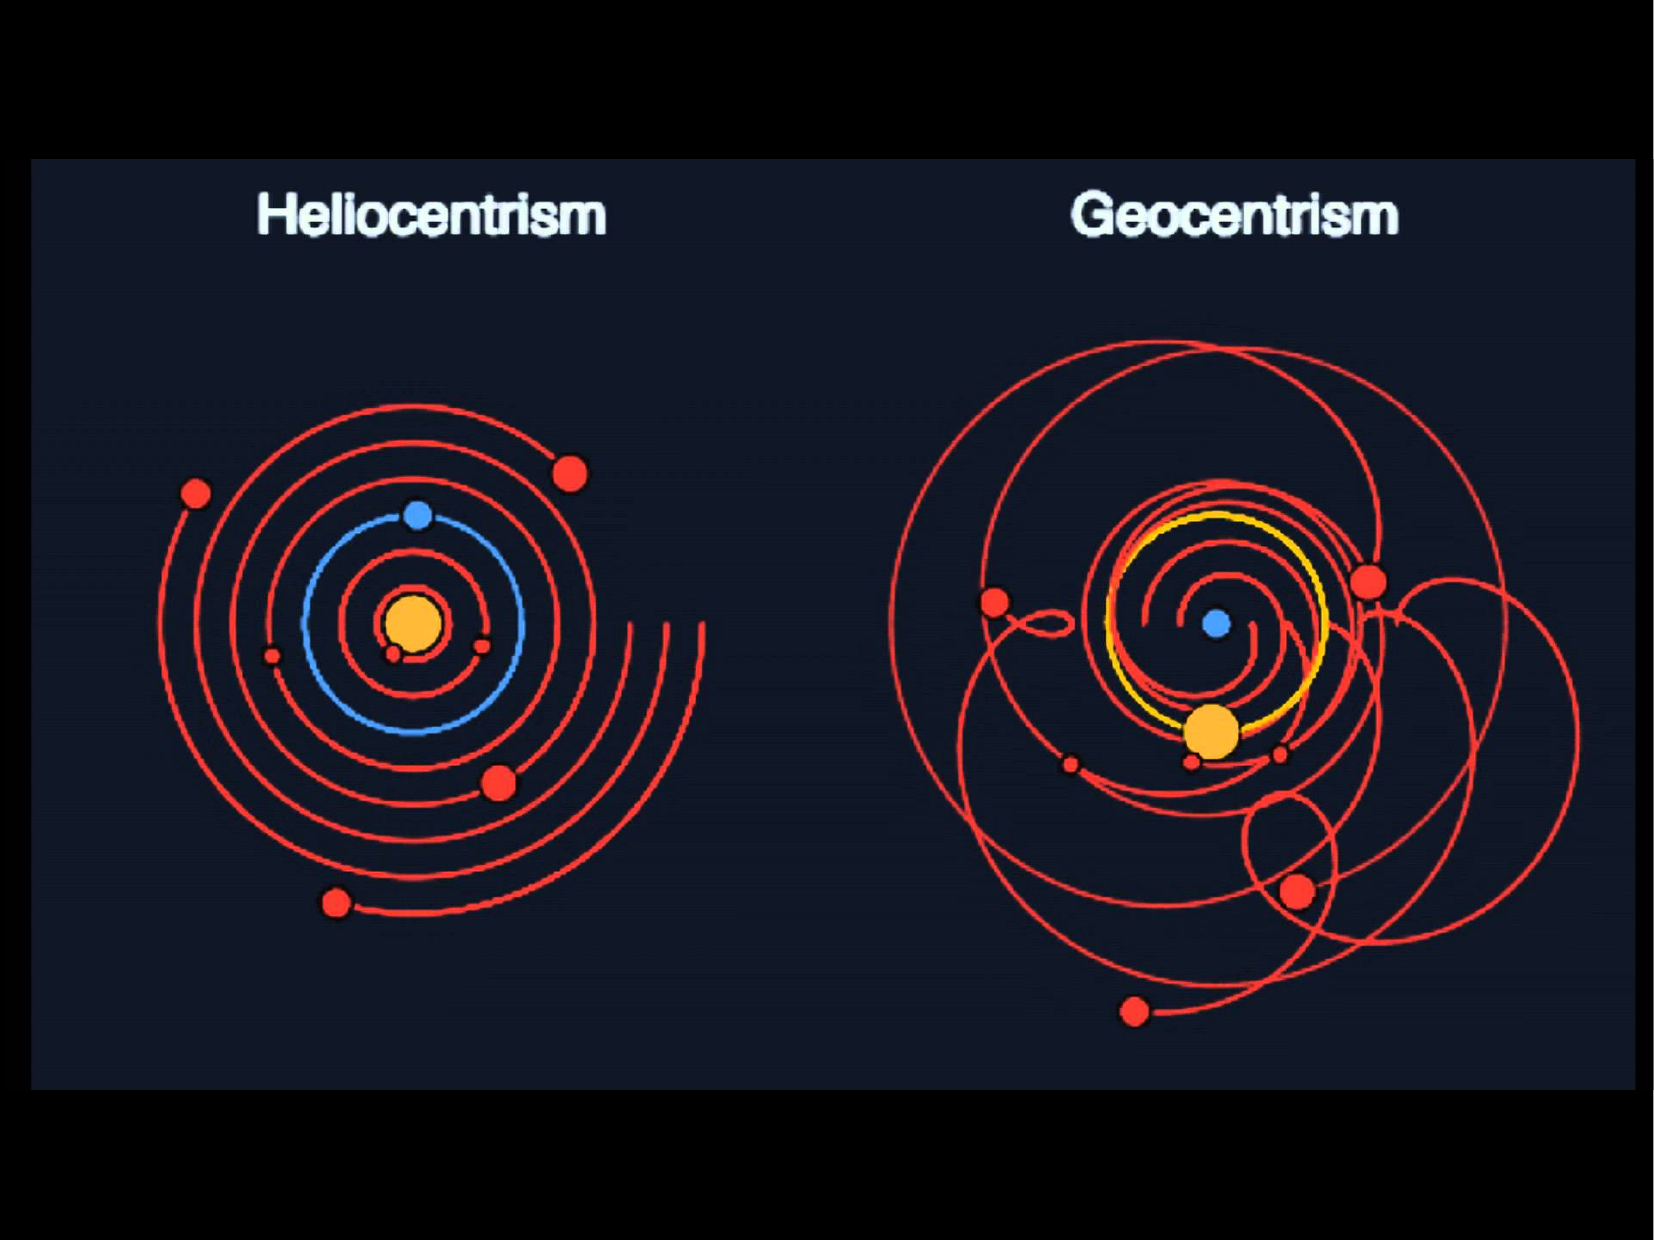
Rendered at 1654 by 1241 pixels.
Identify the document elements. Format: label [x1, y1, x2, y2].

picture [6, 159, 1654, 1090]
